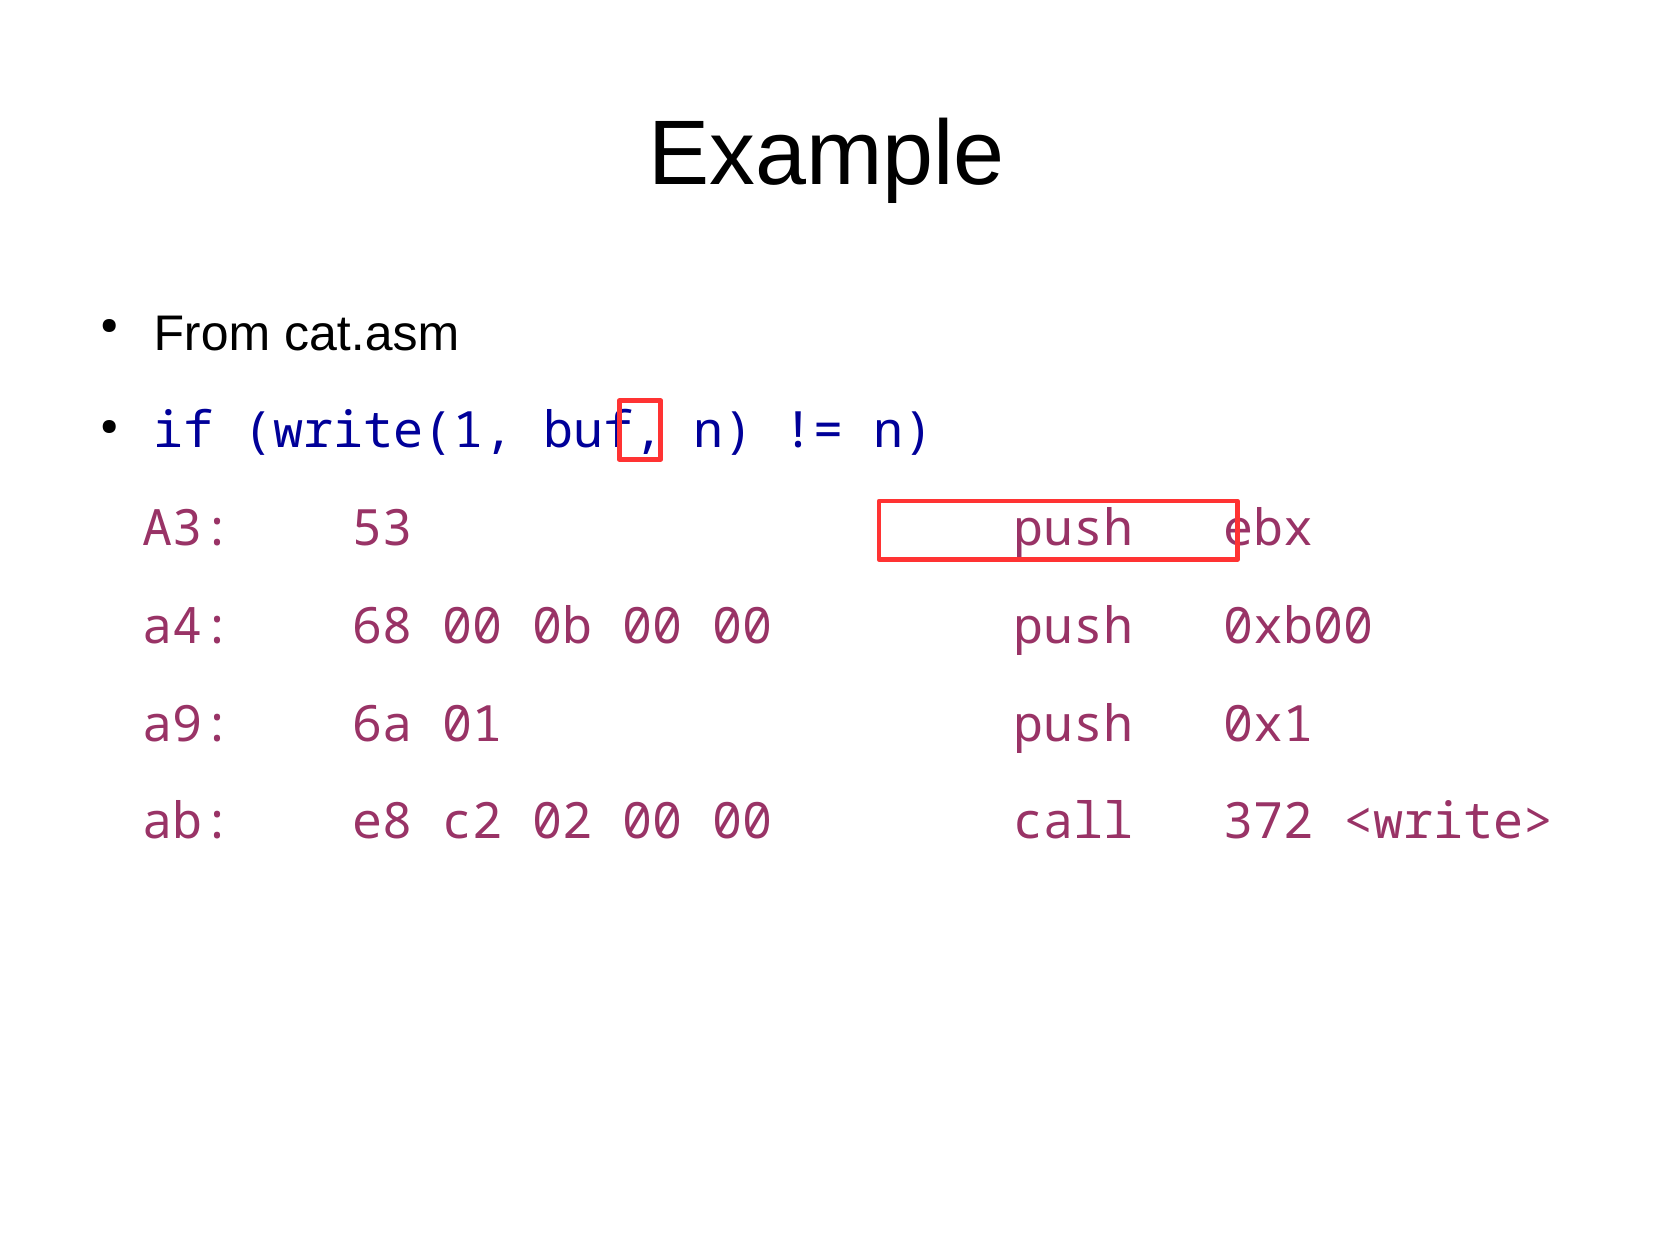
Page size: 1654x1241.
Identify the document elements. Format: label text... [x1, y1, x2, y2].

list From cat.asm if (write(1, buf, n) != n) A3: 53 push ebx a4: 68 00 0b 00 00 push 0xb00 a9: 6a 01 push 0x1 ab: e8 c2 02 00 00 call 372 <write> [82, 290, 1571, 1010]
title Example [82, 49, 1571, 257]
